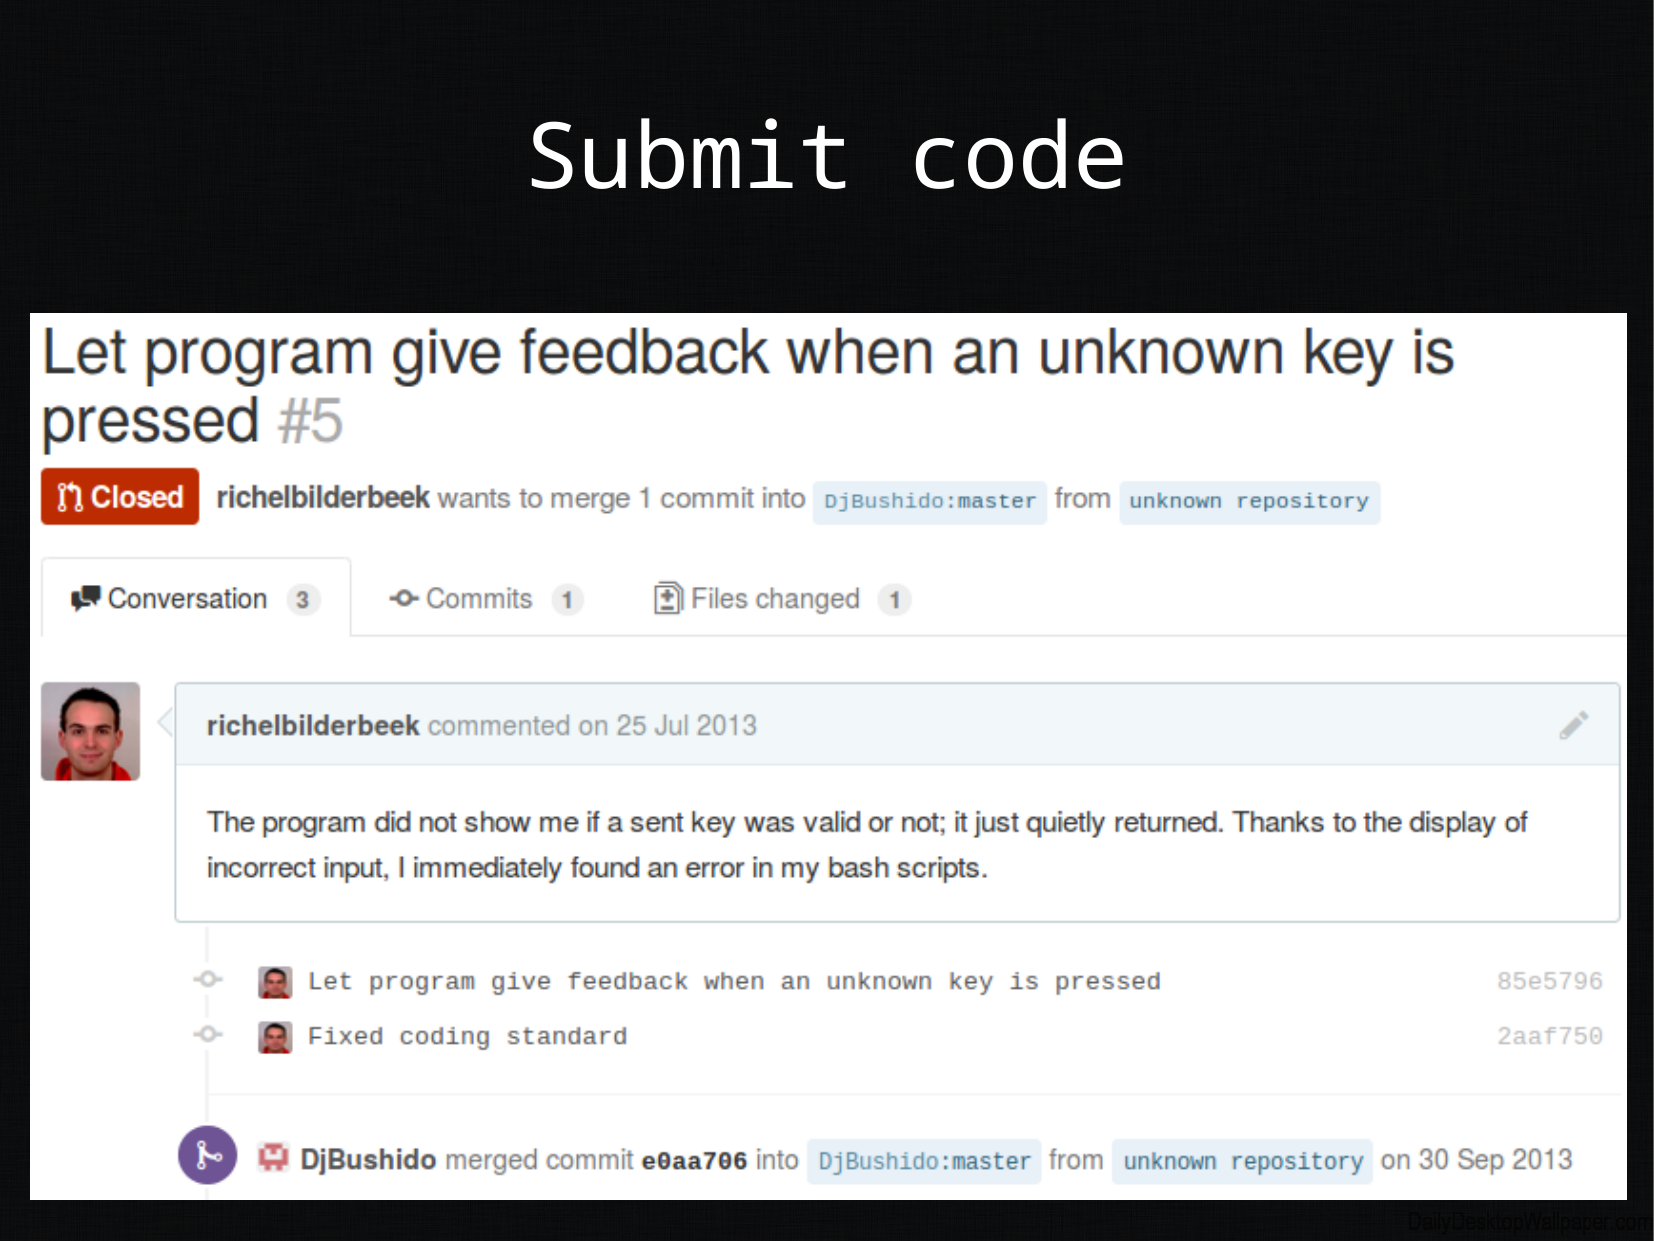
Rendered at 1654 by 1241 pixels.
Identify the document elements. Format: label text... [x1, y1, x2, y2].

picture [0, 0, 1654, 1241]
title Submit code [82, 49, 1571, 257]
